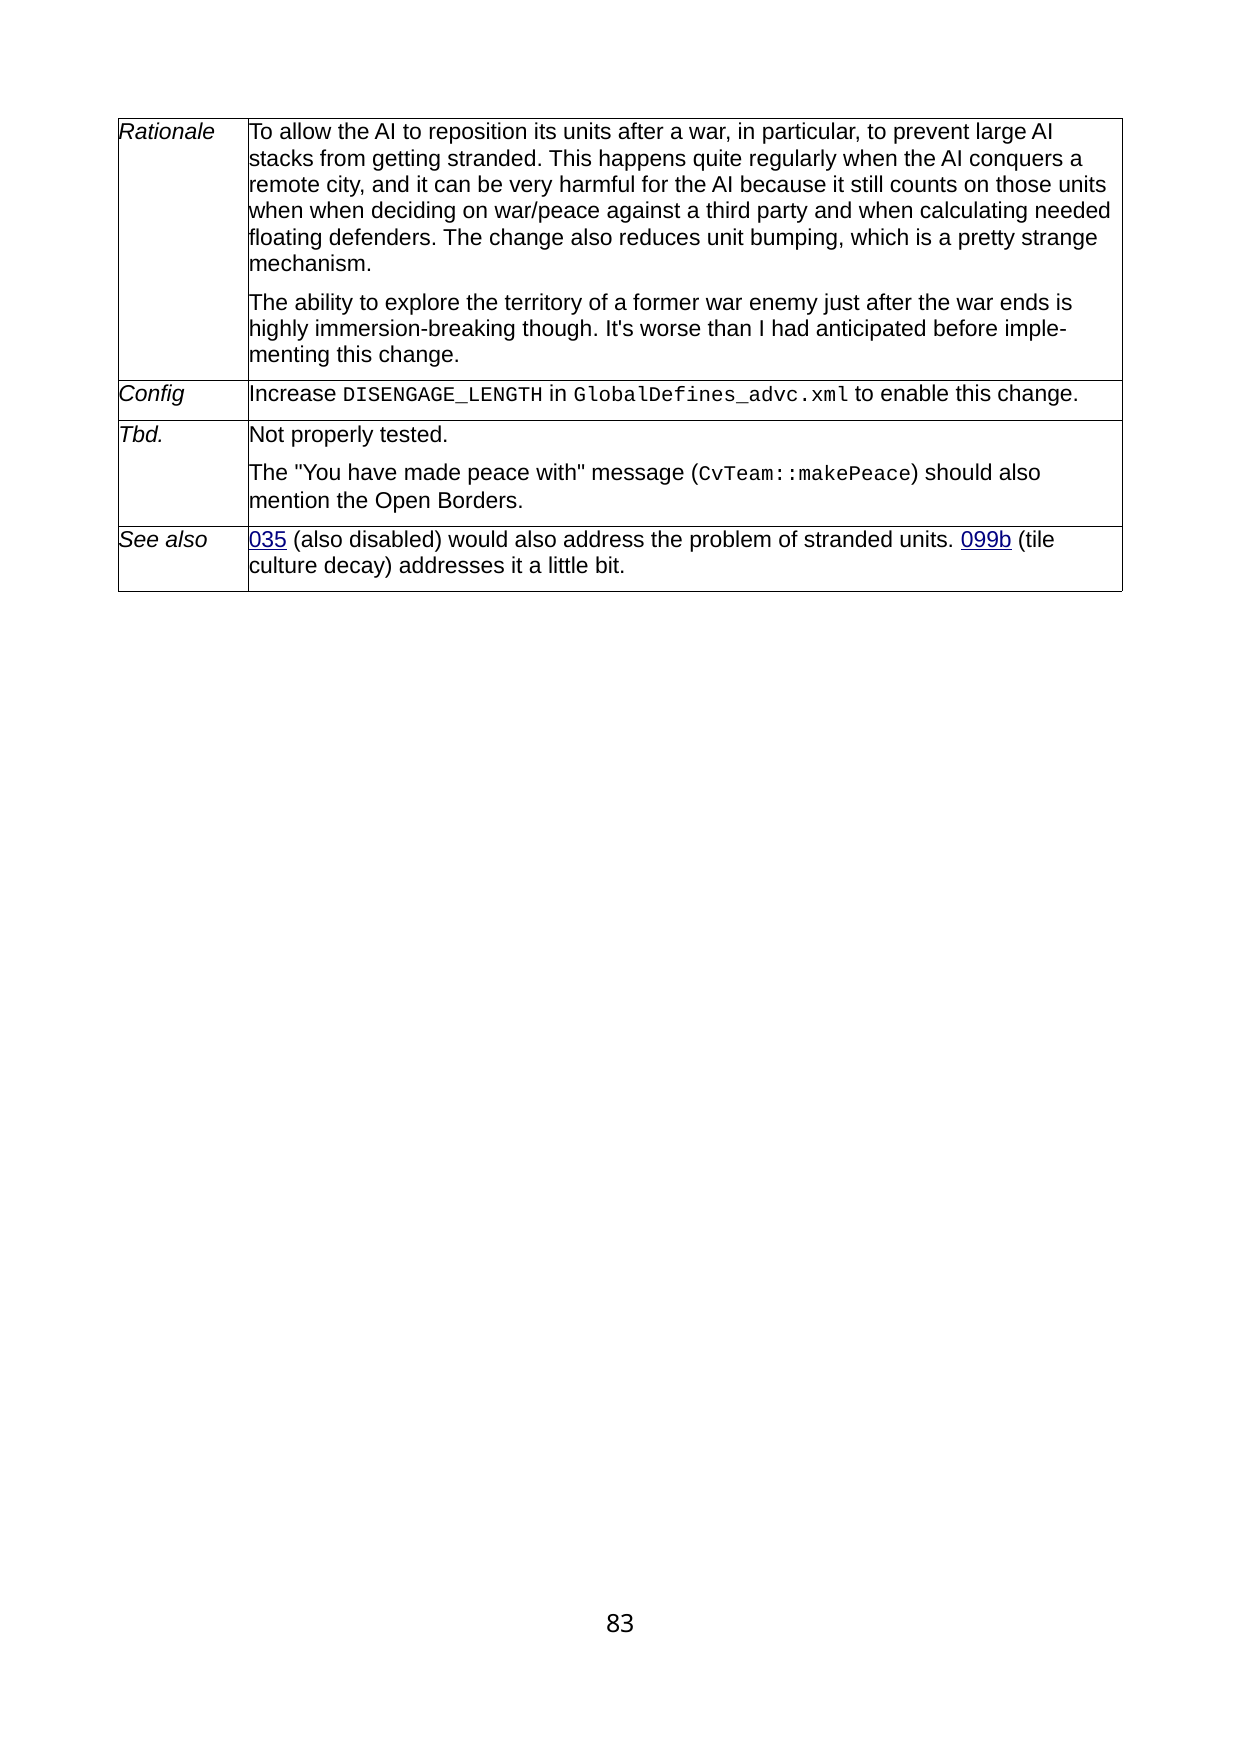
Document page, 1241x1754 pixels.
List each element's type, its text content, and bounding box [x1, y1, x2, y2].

table_cell Tbd. [119, 421, 248, 526]
table_cell See also [119, 527, 248, 591]
table_cell Not properly tested. The "You have made peace with" message (CvTeam::makePeace) should also mention the Open Borders. [249, 421, 1122, 526]
table_cell Rationale [119, 119, 248, 380]
table_cell To allow the AI to reposition its units after a war, in particular, to prevent large AI stacks from getting stranded. This happens quite regularly when the AI conquers a remote city, and it can be very harmful for the AI because it still counts on those units when when deciding on war/peace against a third party and when calculating needed floating defenders. The change also reduces unit bumping, which is a pretty strange mechanism. The ability to explore the territory of a former war enemy just after the war ends is highly immersion-breaking though. It's worse than I had anticipated before imple­menting this change. [249, 119, 1122, 380]
table_cell 035 (also disabled) would also address the problem of stranded units. 099b (tile culture decay) addresses it a little bit. [249, 527, 1122, 591]
table_cell Config [119, 381, 248, 420]
table_cell Increase DISENGAGE_LENGTH in GlobalDefines_advc.xml to enable this change. [249, 381, 1122, 420]
